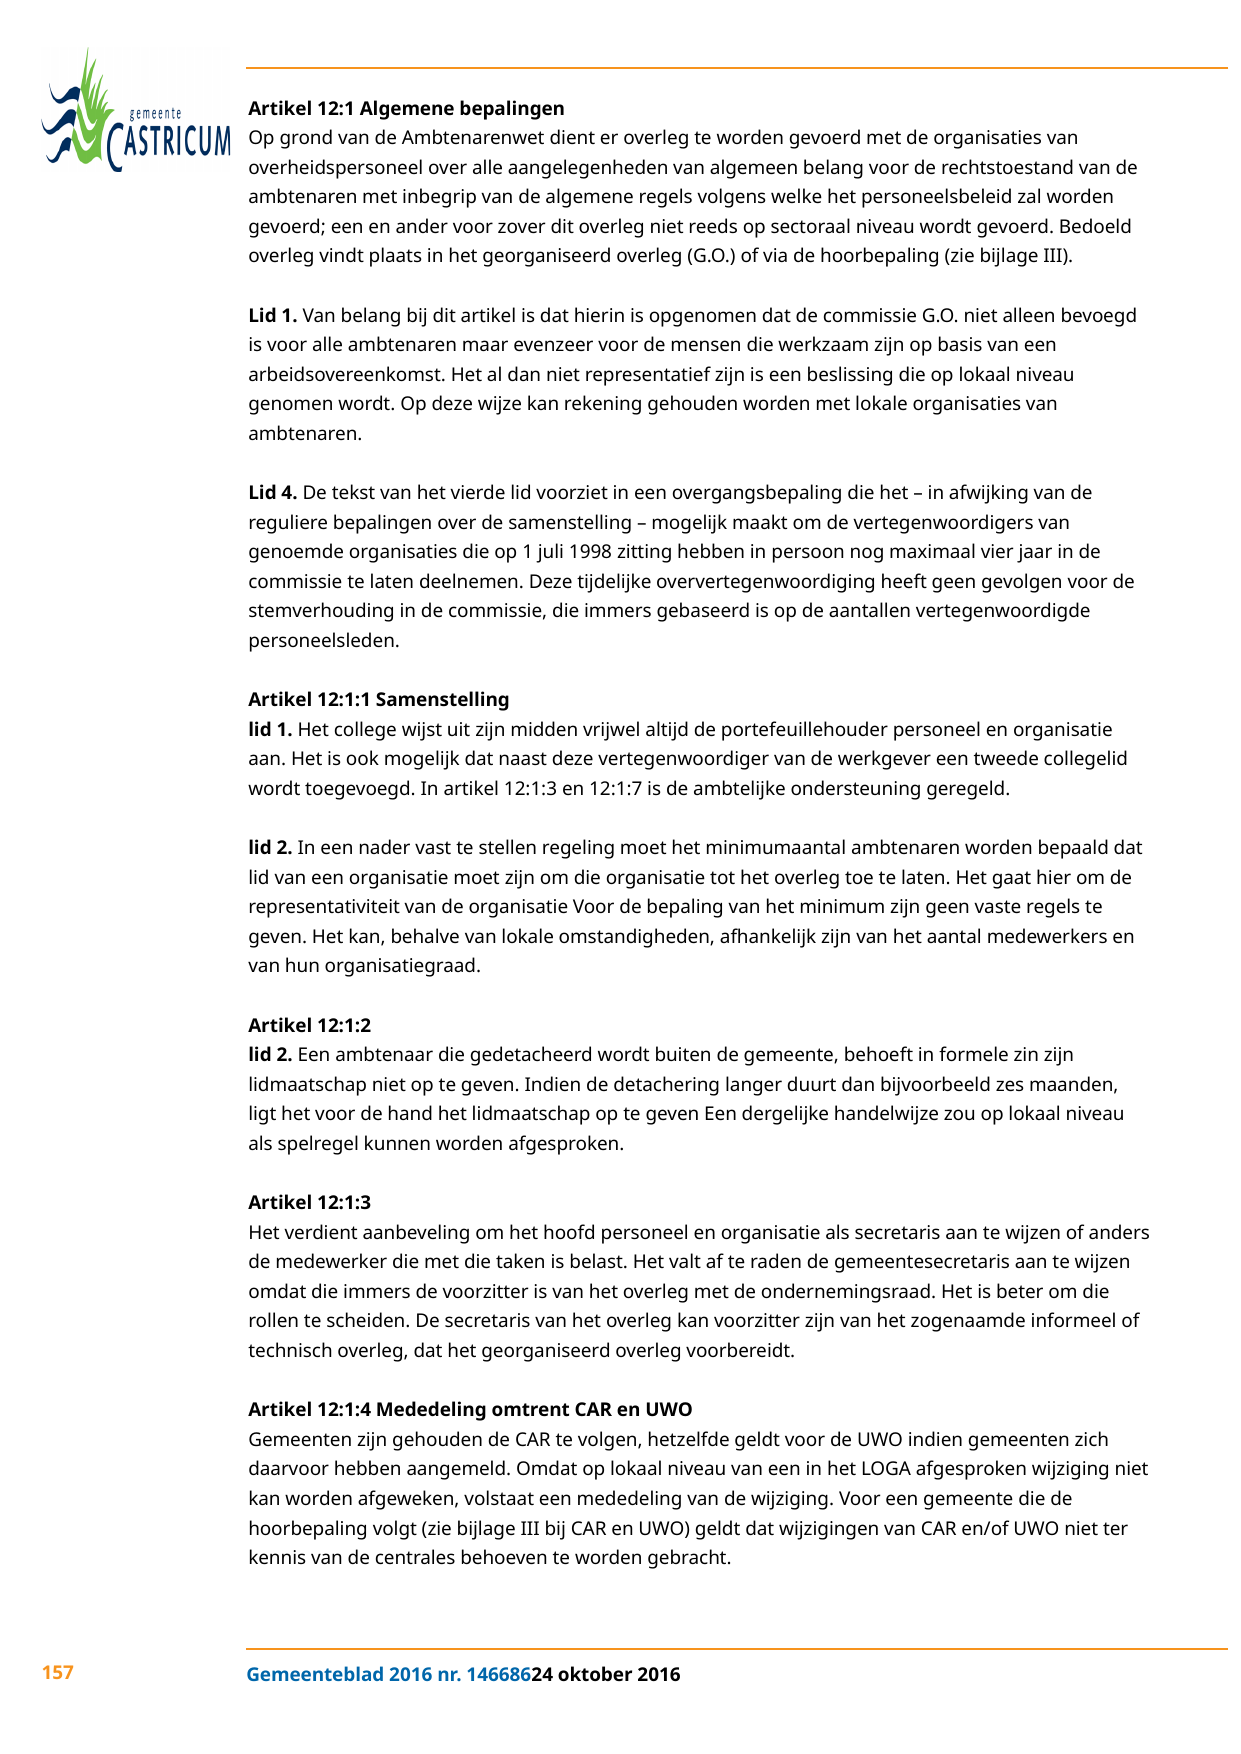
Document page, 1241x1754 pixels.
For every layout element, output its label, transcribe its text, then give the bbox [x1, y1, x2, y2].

text Gemeenten zijn gehouden de CAR te volgen, hetzelfde geldt voor de UWO indien gemeenten zich daarvoor hebben aangemeld. Omdat op lokaal niveau van een in het LOGA afgesproken wijziging niet kan worden afgeweken, volstaat een mededeling van de wijziging. Voor een gemeente die de hoorbepaling volgt (zie bijlage III bij CAR en UWO) geldt dat wijzigingen van CAR en/of UWO niet ter kennis van de centrales behoeven te worden gebracht. [248, 1426, 1152, 1570]
picture [41, 47, 231, 172]
text lid 2. Een ambtenaar die gedetacheerd wordt buiten de gemeente, behoeft in formele zin zijn lidmaatschap niet op te geven. Indien de detachering langer duurt dan bijvoorbeeld zes maanden, ligt het voor de hand het lidmaatschap op te geven Een dergelijke handelwijze zou op lokaal niveau als spelregel kunnen worden afgesproken. [248, 1041, 1152, 1156]
text Artikel 12:1:1 Samenstelling [248, 686, 1152, 712]
text lid 1. Het college wijst uit zijn midden vrijwel altijd de portefeuillehouder personeel en organisatie aan. Het is ook mogelijk dat naast deze vertegenwoordiger van de werkgever een tweede collegelid wordt toegevoegd. In artikel 12:1:3 en 12:1:7 is de ambtelijke ondersteuning geregeld. [248, 716, 1152, 801]
text Artikel 12:1:2 [248, 1012, 1152, 1038]
text Op grond van de Ambtenarenwet dient er overleg te worden gevoerd met de organisaties van overheidspersoneel over alle aangelegenheden van algemeen belang voor de rechtstoestand van de ambtenaren met inbegrip van de algemene regels volgens welke het personeelsbeleid zal worden gevoerd; een en ander voor zover dit overleg niet reeds op sectoraal niveau wordt gevoerd. Bedoeld overleg vindt plaats in het georganiseerd overleg (G.O.) of via de hoorbepaling (zie bijlage III). [248, 124, 1152, 268]
text Artikel 12:1:3 [248, 1189, 1152, 1215]
text Artikel 12:1 Algemene bepalingen [248, 95, 1152, 121]
text Artikel 12:1:4 Mededeling omtrent CAR en UWO [248, 1396, 1152, 1422]
text Het verdient aanbeveling om het hoofd personeel en organisatie als secretaris aan te wijzen of anders de medewerker die met die taken is belast. Het valt af te raden de gemeentesecretaris aan te wijzen omdat die immers de voorzitter is van het overleg met de ondernemingsraad. Het is beter om die rollen te scheiden. De secretaris van het overleg kan voorzitter zijn van het zogenaamde informeel of technisch overleg, dat het georganiseerd overleg voorbereidt. [248, 1219, 1152, 1363]
text Lid 4. De tekst van het vierde lid voorziet in een overgangsbepaling die het – in afwijking van de reguliere bepalingen over de samenstelling – mogelijk maakt om de vertegenwoordigers van genoemde organisaties die op 1 juli 1998 zitting hebben in persoon nog maximaal vier jaar in de commissie te laten deelnemen. Deze tijdelijke oververtegenwoordiging heeft geen gevolgen voor de stemverhouding in de commissie, die immers gebaseerd is op de aantallen vertegenwoordigde personeelsleden. [248, 479, 1152, 653]
text Lid 1. Van belang bij dit artikel is dat hierin is opgenomen dat de commissie G.O. niet alleen bevoegd is voor alle ambtenaren maar evenzeer voor de mensen die werkzaam zijn op basis van een arbeidsovereenkomst. Het al dan niet representatief zijn is een beslissing die op lokaal niveau genomen wordt. Op deze wijze kan rekening gehouden worden met lokale organisaties van ambtenaren. [248, 302, 1152, 446]
text lid 2. In een nader vast te stellen regeling moet het minimumaantal ambtenaren worden bepaald dat lid van een organisatie moet zijn om die organisatie tot het overleg toe te laten. Het gaat hier om de representativiteit van de organisatie Voor de bepaling van het minimum zijn geen vaste regels te geven. Het kan, behalve van lokale omstandigheden, afhankelijk zijn van het aantal medewerkers en van hun organisatiegraad. [248, 834, 1152, 978]
